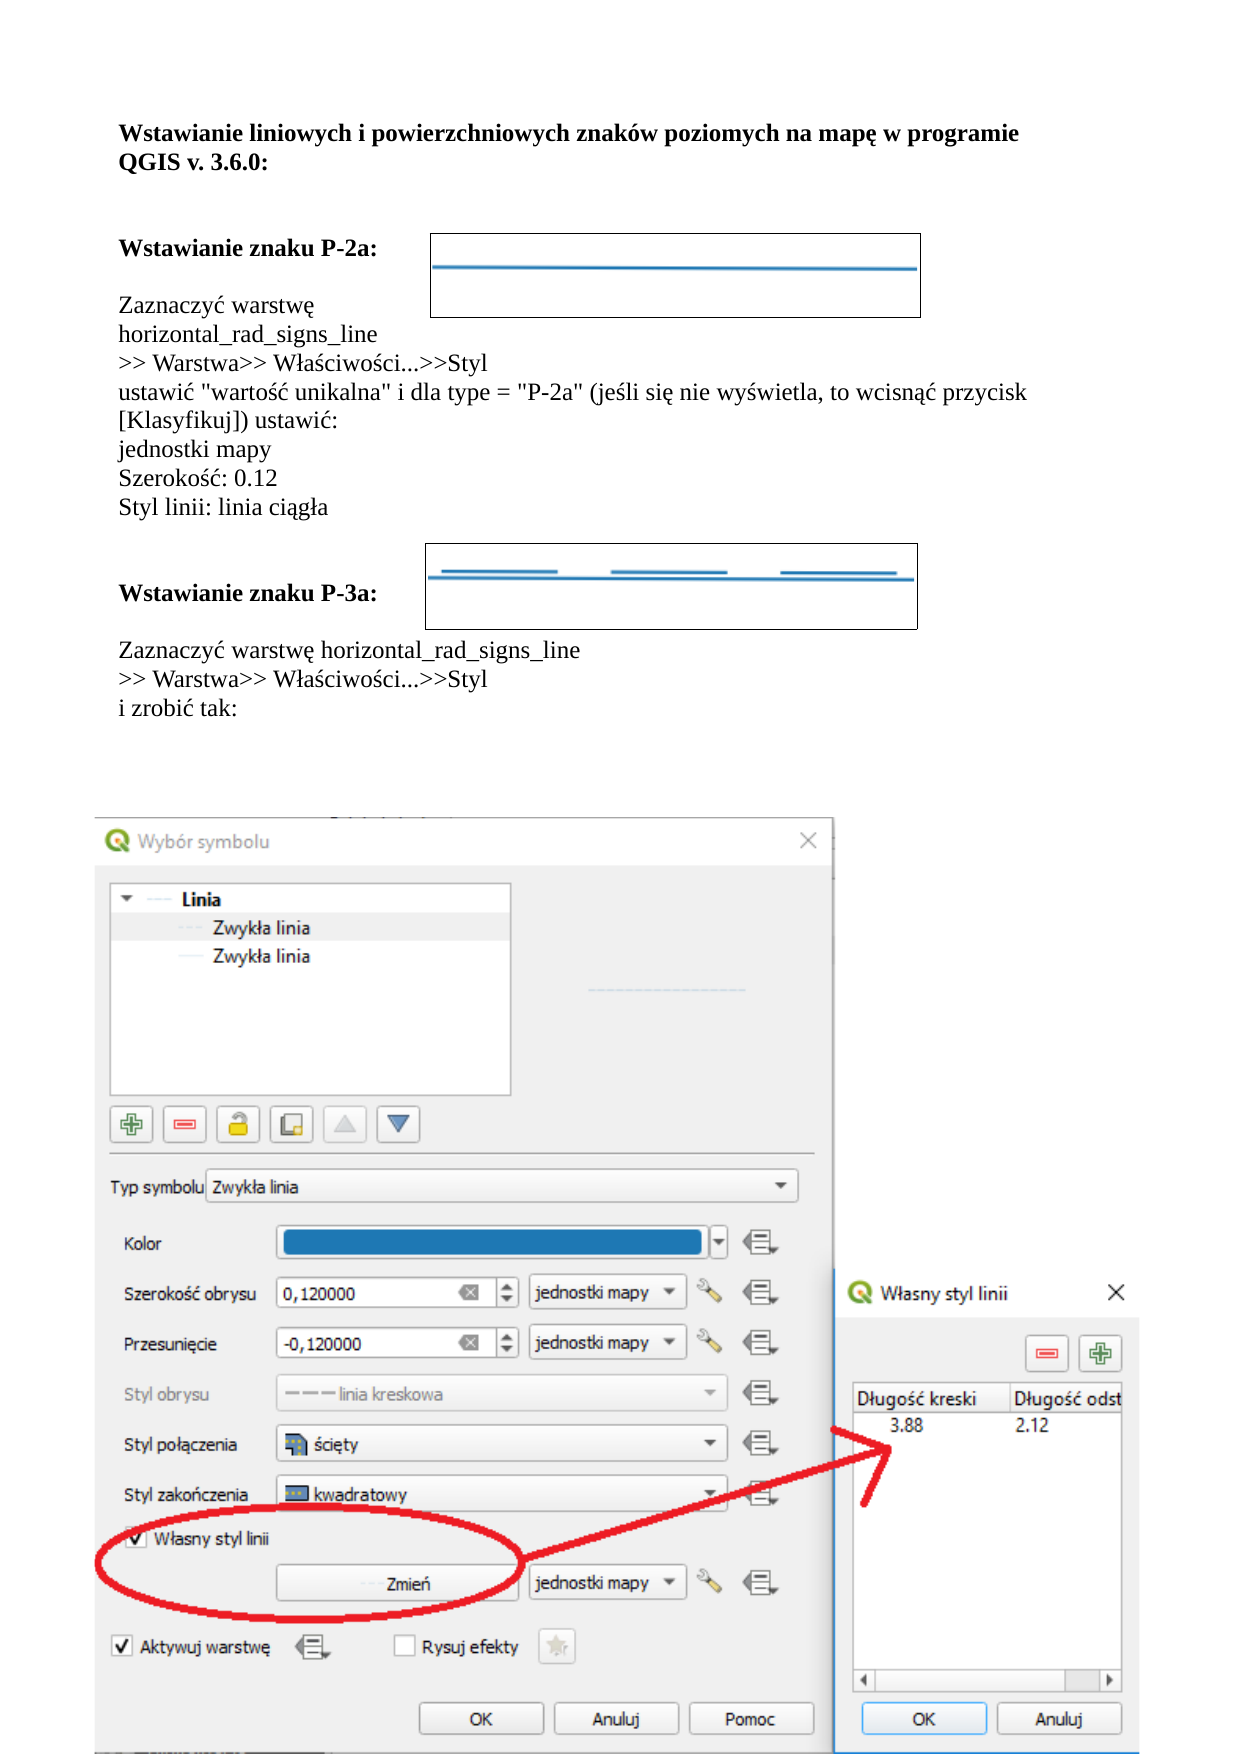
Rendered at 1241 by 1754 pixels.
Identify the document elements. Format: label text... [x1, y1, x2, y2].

text Szerokość: 0.12 [118, 463, 1122, 492]
text QGIS v. 3.6.0: [118, 147, 1122, 176]
text >> Warstwa>> Właściwości...>>Styl [118, 348, 1122, 377]
text [921, 233, 1122, 262]
text jednostki mapy [118, 434, 1122, 463]
text ustawić "wartość unikalna" i dla type = "P-2a" (jeśli się nie wyświetla, to wcisnąć przycisk [Klasyfikuj]) ustawić: [118, 377, 1122, 434]
picture [428, 545, 915, 626]
text Wstawianie znaku P-2a: [118, 233, 430, 317]
text >> Warstwa>> Właściwości...>>Styl [118, 664, 1122, 693]
text i zrobić tak: [118, 693, 1122, 722]
text Styl linii: linia ciągła [118, 492, 1122, 521]
text Wstawianie znaku P-3a: [118, 578, 425, 607]
text Wstawianie liniowych i powierzchniowych znaków poziomych na mapę w programie [118, 118, 1122, 147]
text Zaznaczyć warstwę horizontal_rad_signs_line [118, 636, 1122, 664]
text Zaznaczyć warstwę horizontal_rad_signs_line [118, 291, 1122, 348]
picture [94, 817, 1140, 1754]
picture [432, 236, 918, 315]
text [918, 578, 1122, 607]
